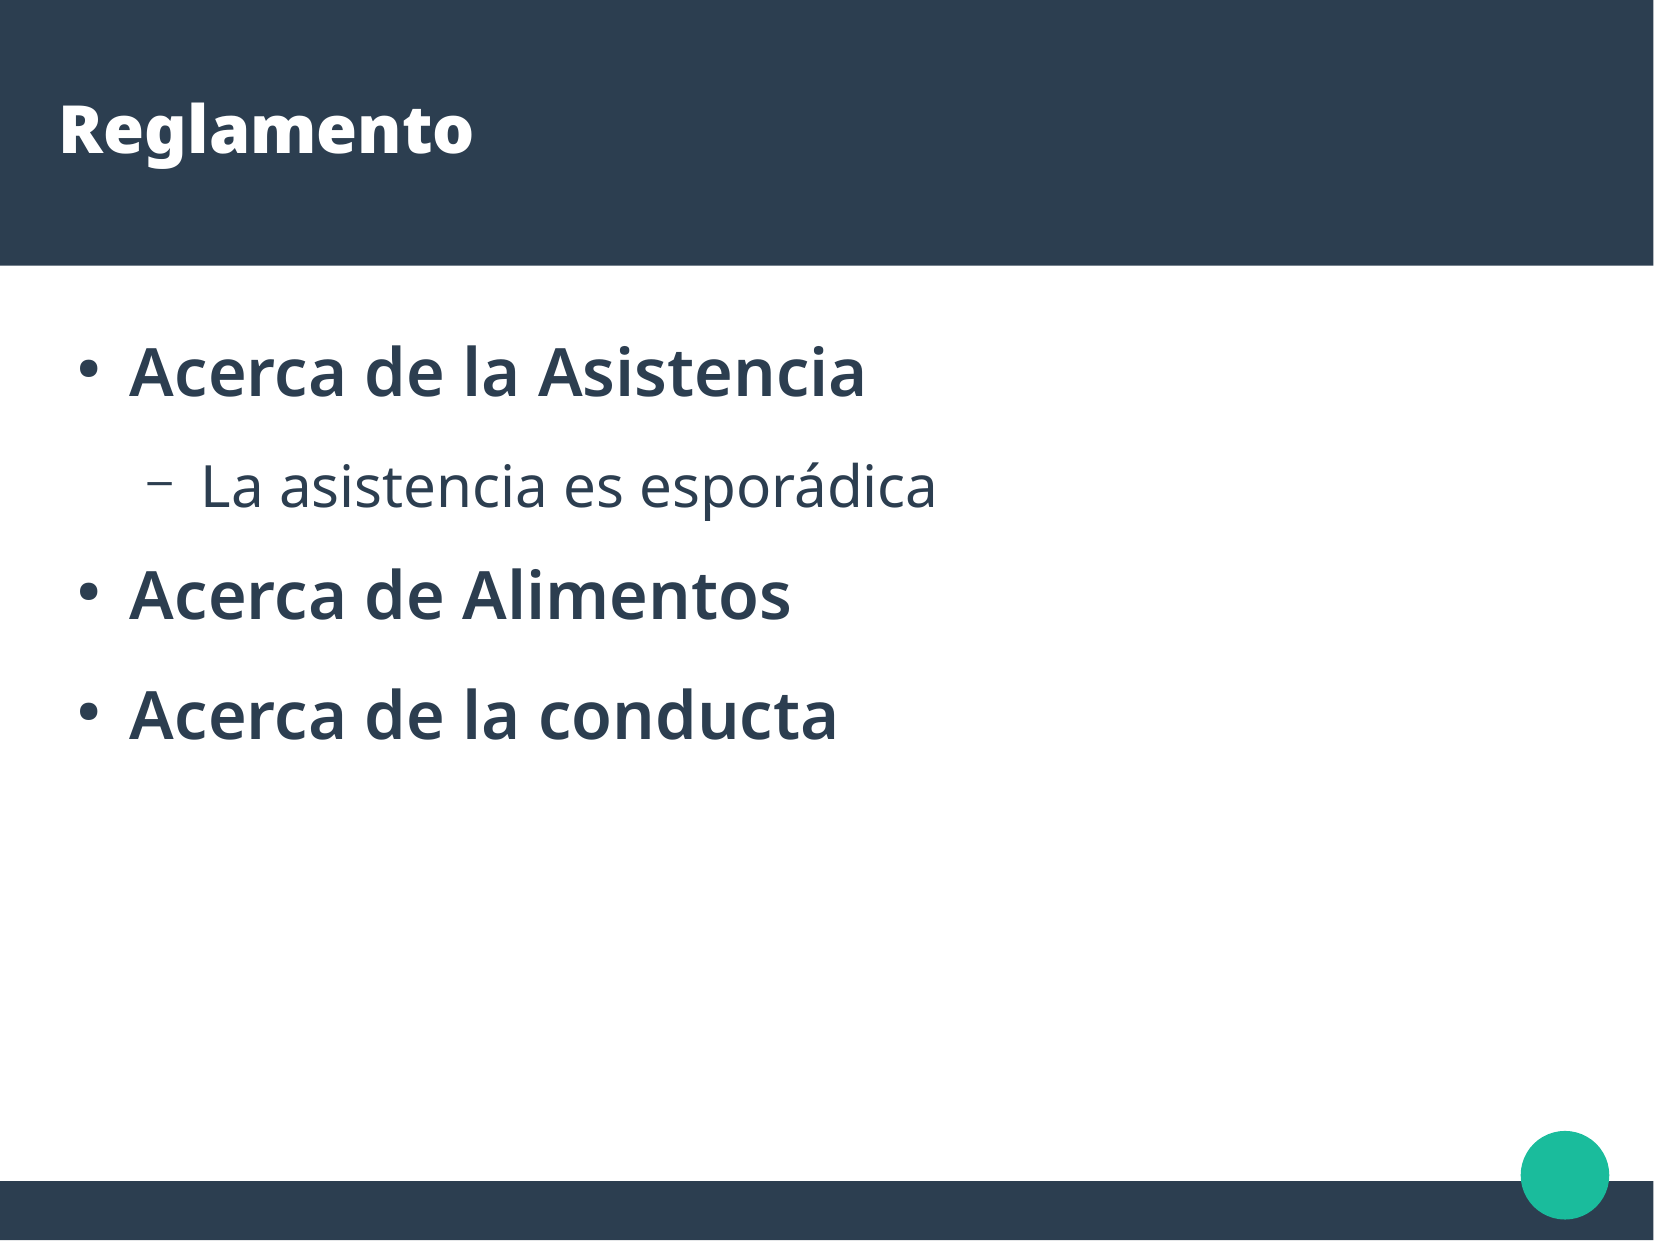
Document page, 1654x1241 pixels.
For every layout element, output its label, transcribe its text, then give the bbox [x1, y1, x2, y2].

title Reglamento [59, 49, 1595, 207]
list Acerca de la Asistencia La asistencia es esporádica Acerca de Alimentos Acerca de la conducta [59, 324, 1595, 1152]
